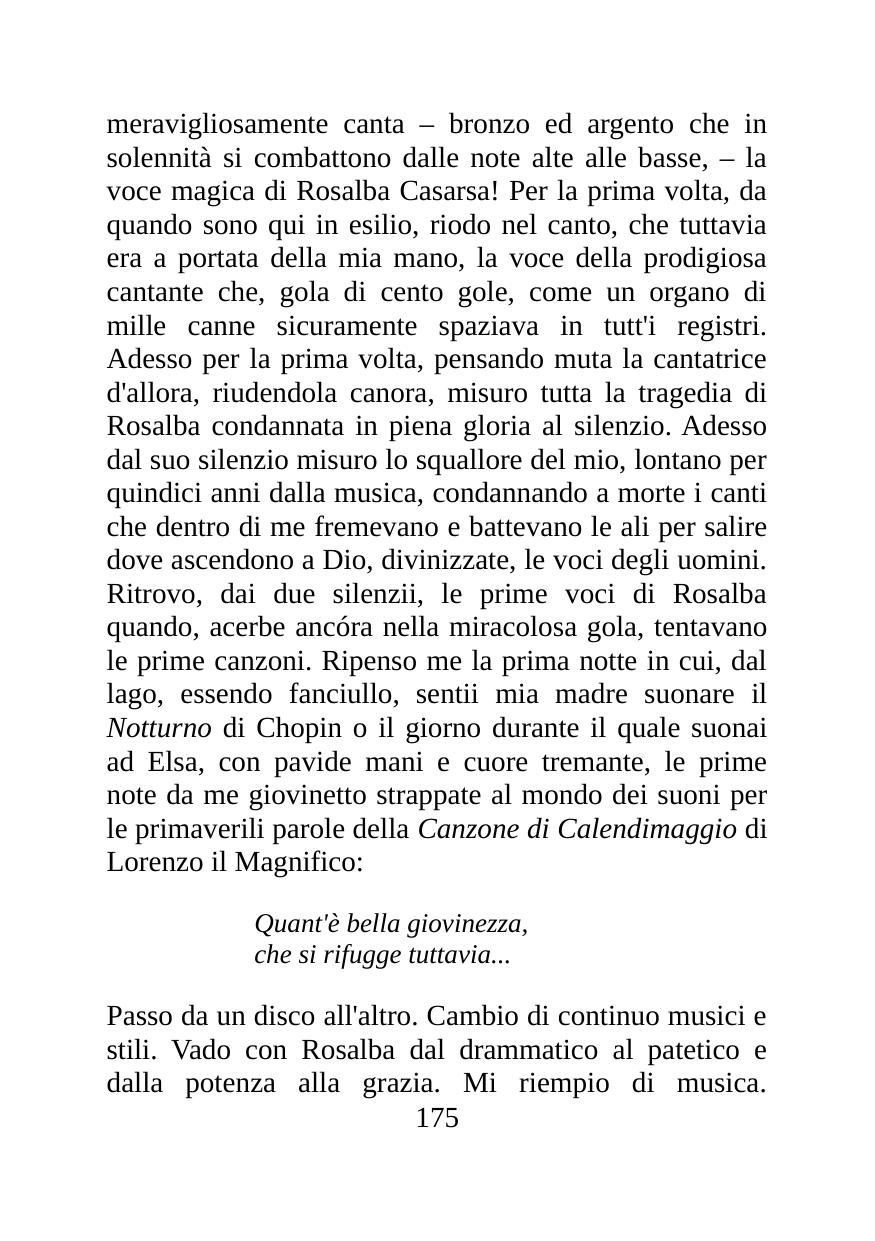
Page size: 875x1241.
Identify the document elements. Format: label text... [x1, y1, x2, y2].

text Passo da un disco all'altro. Cambio di continuo musici e stili. Vado con Rosalba dal drammatico al patetico e dalla potenza alla grazia. Mi riempio di musica. [106, 998, 768, 1099]
text che si rifugge tuttavia... [224, 938, 768, 969]
text meravigliosamente canta – bronzo ed argento che in solennità si combattono dalle note alte alle basse, – la voce magica di Rosalba Casarsa! Per la prima volta, da quando sono qui in esilio, riodo nel canto, che tuttavia era a portata della mia mano, la voce della prodigiosa cantante che, gola di cento gole, come un organo di mille canne sicuramente spaziava in tutt'i registri. Adesso per la prima volta, pensando muta la cantatrice d'allora, riudendola canora, misuro tutta la tragedia di Rosalba condannata in piena gloria al silenzio. Adesso dal suo silenzio misuro lo squallore del mio, lontano per quindici anni dalla musica, condannando a morte i canti che dentro di me fremevano e battevano le ali per salire dove ascendono a Dio, divinizzate, le voci degli uomini. Ritrovo, dai due silenzii, le prime voci di Rosalba quando, acerbe ancóra nella miracolosa gola, tentavano le prime canzoni. Ripenso me la prima notte in cui, dal lago, essendo fanciullo, sentii mia madre suonare il Notturno di Chopin o il giorno durante il quale suonai ad Elsa, con pavide mani e cuore tremante, le prime note da me giovinetto strappate al mondo dei suoni per le primaverili parole della Canzone di Calendimaggio di Lorenzo il Magnifico: [106, 106, 768, 878]
text Quant'è bella giovinezza, [224, 907, 768, 938]
